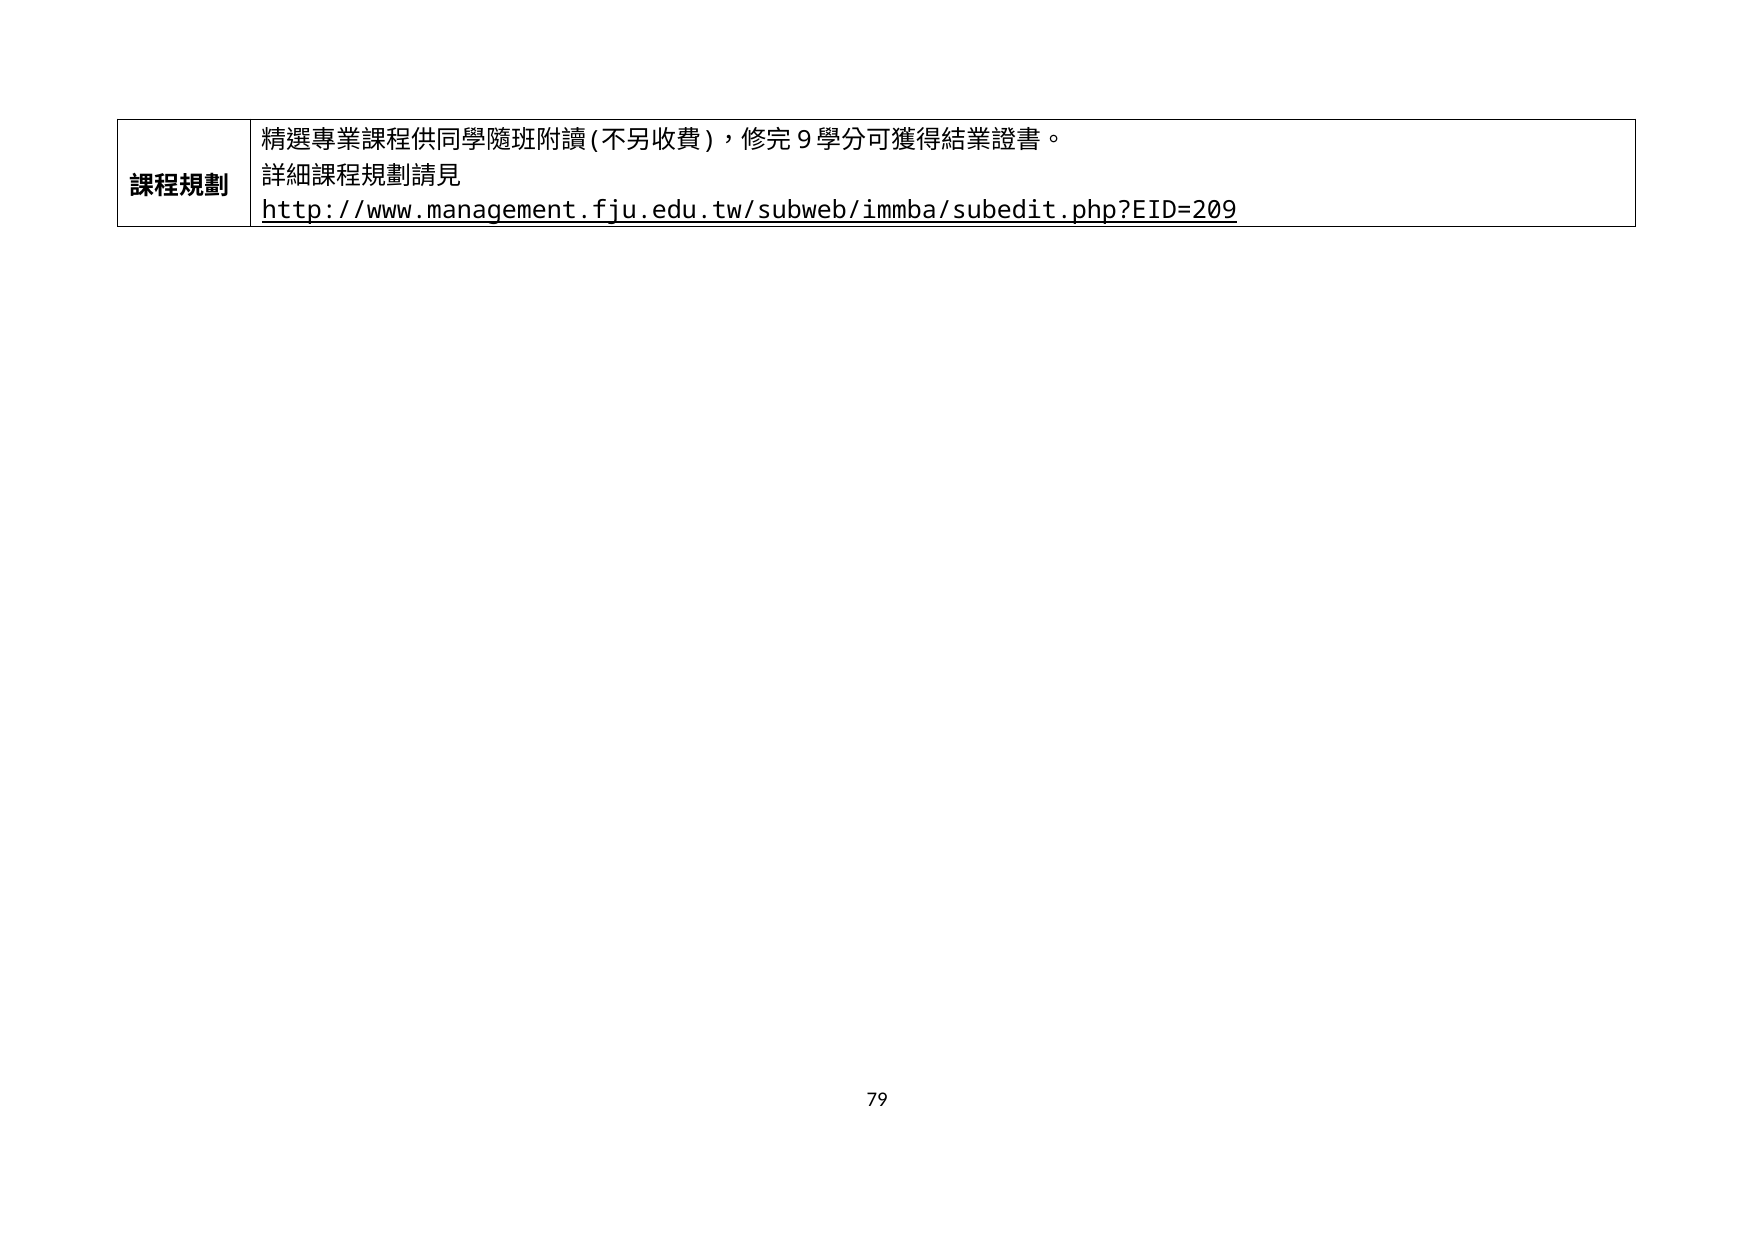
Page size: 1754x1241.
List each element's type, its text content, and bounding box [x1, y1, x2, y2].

table_cell 課程規劃 [118, 120, 250, 226]
table_cell 精選專業課程供同學隨班附讀(不另收費)，修完9學分可獲得結業證書。 詳細課程規劃請見 http://www.management.fju.edu.tw/subweb/immba/subedit.php?EID=209 [251, 120, 1635, 226]
